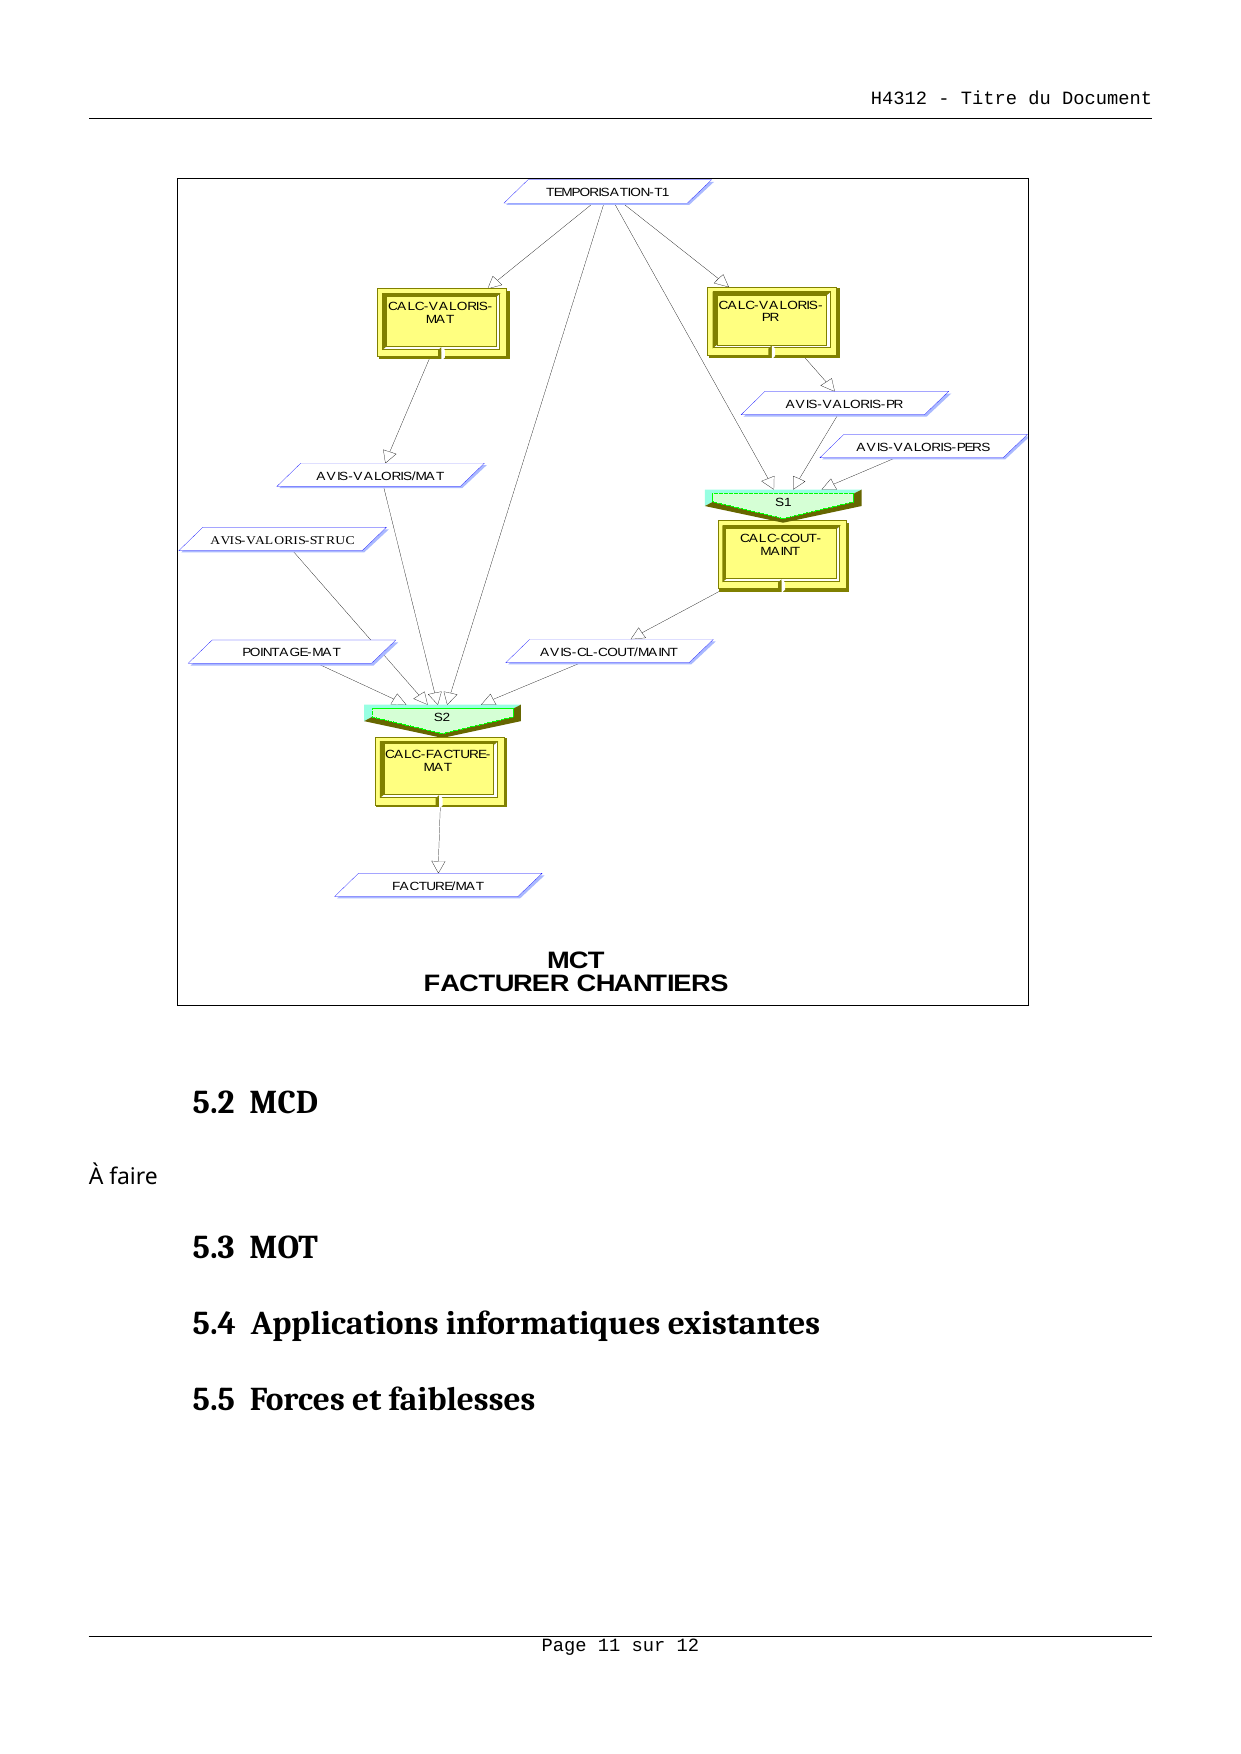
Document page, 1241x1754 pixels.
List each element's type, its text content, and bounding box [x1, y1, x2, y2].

subtitle MOT [133, 1228, 1152, 1267]
subtitle Forces et faiblesses [133, 1380, 1152, 1418]
subtitle MCD [133, 1084, 1152, 1122]
subtitle Applications informatiques existantes [133, 1304, 1152, 1343]
text À faire [88, 1160, 1152, 1191]
